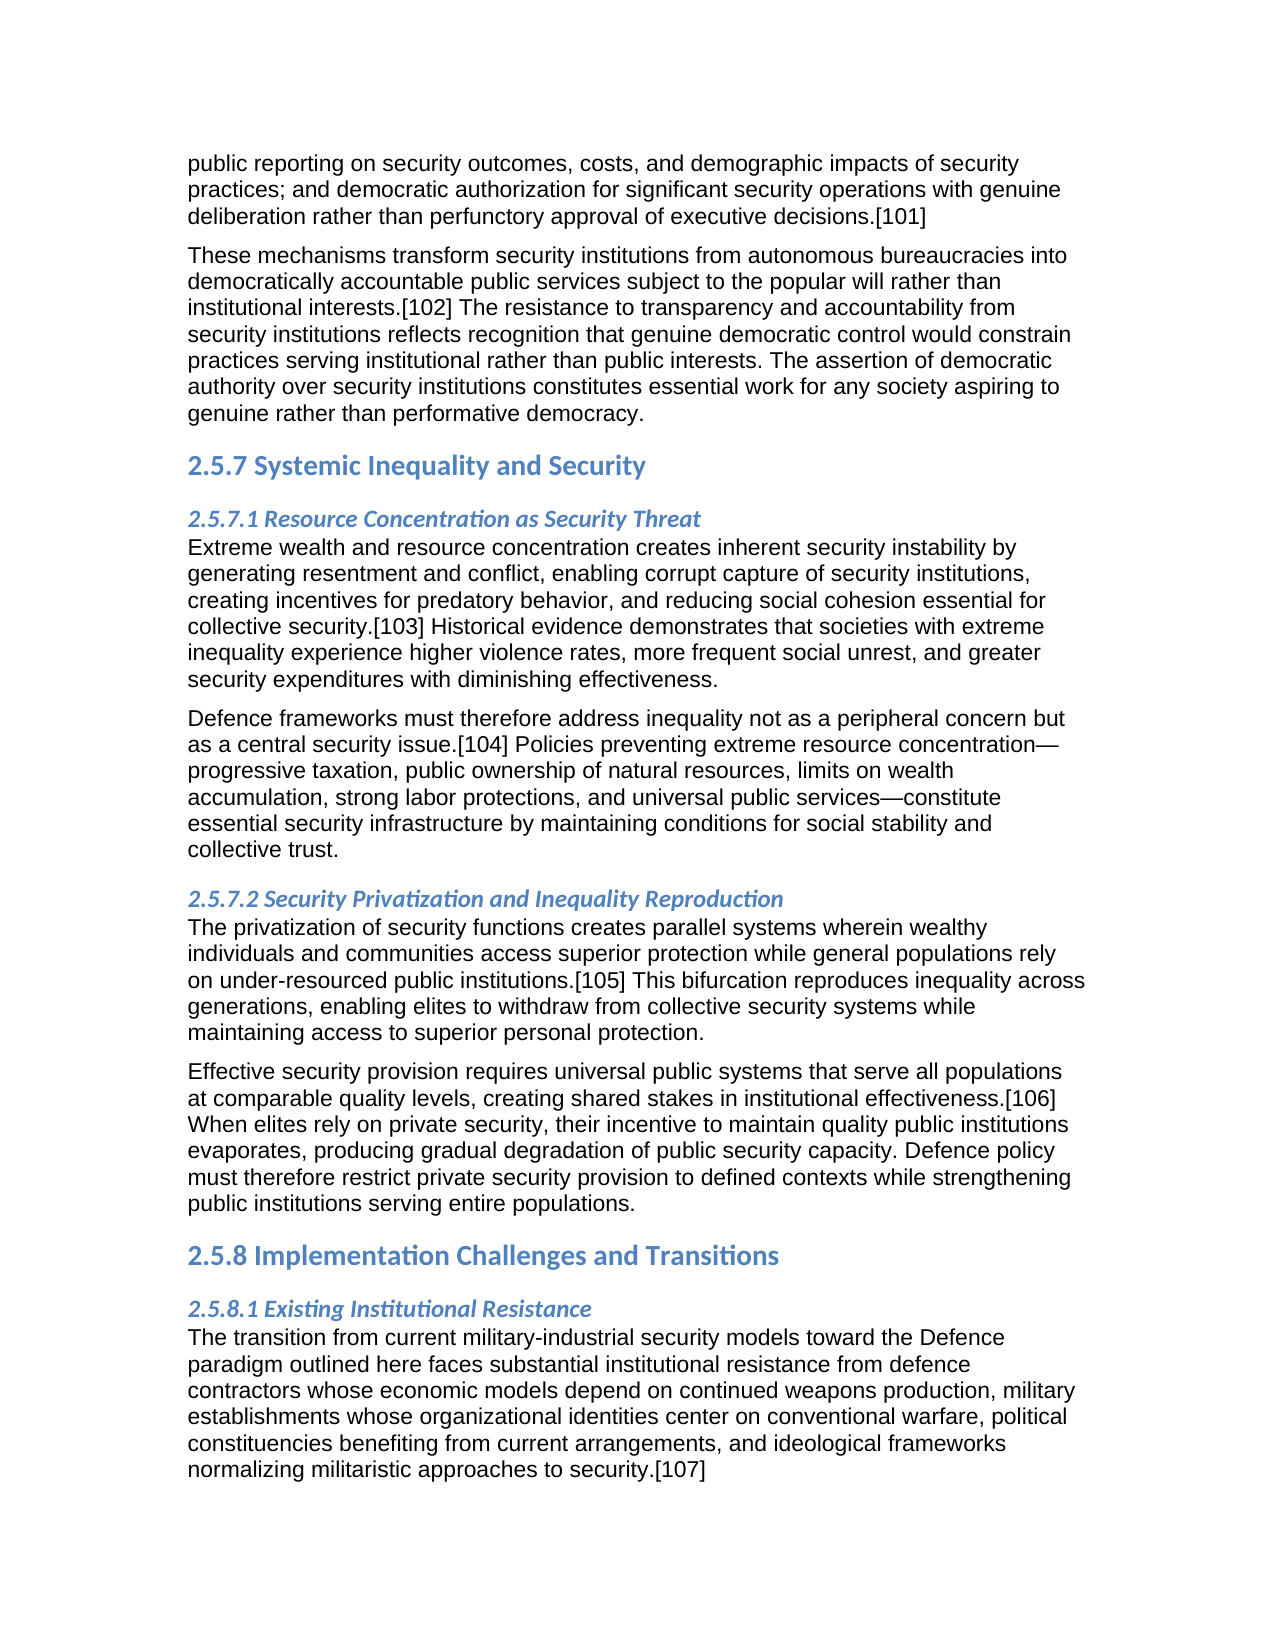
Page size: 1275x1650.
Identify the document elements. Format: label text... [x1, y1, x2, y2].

text public reporting on security outcomes, costs, and demographic impacts of security practices; and democratic authorization for significant security operations with genuine deliberation rather than perfunctory approval of executive decisions.[101] [187, 150, 1087, 229]
subtitle 2.5.7.1 Resource Concentration as Security Threat [187, 503, 1087, 534]
subtitle 2.5.8.1 Existing Institutional Resistance [187, 1294, 1087, 1324]
subtitle 2.5.7.2 Security Privatization and Inequality Reproduction [187, 883, 1087, 914]
text These mechanisms transform security institutions from autonomous bureaucracies into democratically accountable public services subject to the popular will rather than institutional interests.[102] The resistance to transparency and accountability from security institutions reflects recognition that genuine democratic control would constrain practices serving institutional rather than public interests. The assertion of democratic authority over security institutions constitutes essential work for any society aspiring to genuine rather than performative democracy. [187, 242, 1087, 426]
text Effective security provision requires universal public systems that serve all populations at comparable quality levels, creating shared stakes in institutional effectiveness.[106] When elites rely on private security, their incentive to maintain quality public institutions evaporates, producing gradual degradation of public security capacity. Defence policy must therefore restrict private security provision to defined contexts while strengthening public institutions serving entire populations. [187, 1058, 1087, 1216]
subtitle 2.5.8 Implementation Challenges and Transitions [187, 1237, 1087, 1273]
text The privatization of security functions creates parallel systems wherein wealthy individuals and communities access superior protection while general populations rely on under-resourced public institutions.[105] This bifurcation reproduces inequality across generations, enabling elites to withdraw from collective security systems while maintaining access to superior personal protection. [187, 914, 1087, 1046]
subtitle 2.5.7 Systemic Inequality and Security [187, 447, 1087, 482]
text The transition from current military-industrial security models toward the Defence paradigm outlined here faces substantial institutional resistance from defence contractors whose economic models depend on continued weapons production, military establishments whose organizational identities center on conventional warfare, political constituencies benefiting from current arrangements, and ideological frameworks normalizing militaristic approaches to security.[107] [187, 1324, 1087, 1482]
text Defence frameworks must therefore address inequality not as a peripheral concern but as a central security issue.[104] Policies preventing extreme resource concentration—progressive taxation, public ownership of natural resources, limits on wealth accumulation, strong labor protections, and universal public services—constitute essential security infrastructure by maintaining conditions for social stability and collective trust. [187, 704, 1087, 863]
text Extreme wealth and resource concentration creates inherent security instability by generating resentment and conflict, enabling corrupt capture of security institutions, creating incentives for predatory behavior, and reducing social cohesion essential for collective security.[103] Historical evidence demonstrates that societies with extreme inequality experience higher violence rates, more frequent social unrest, and greater security expenditures with diminishing effectiveness. [187, 534, 1087, 692]
